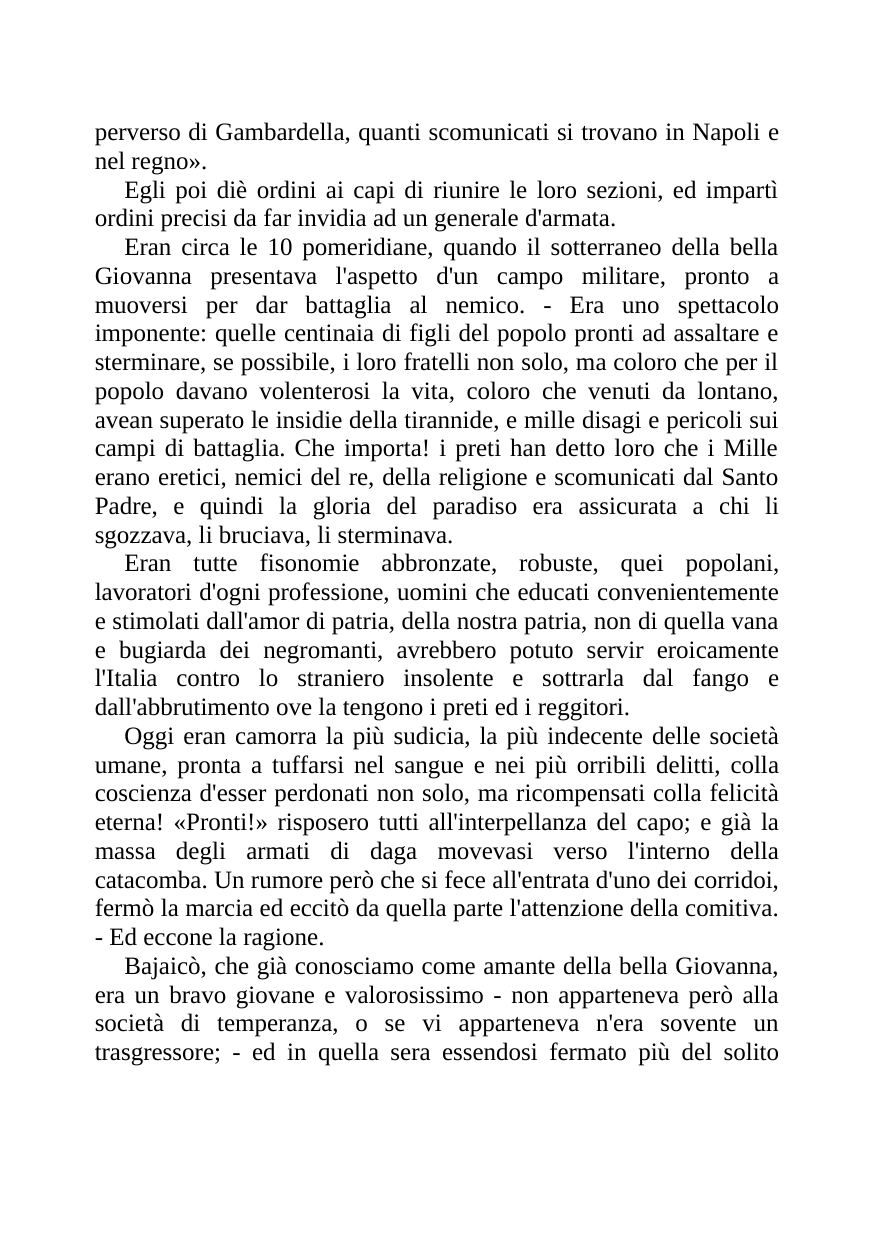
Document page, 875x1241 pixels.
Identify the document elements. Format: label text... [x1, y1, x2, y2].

text Eran tutte fisonomie abbronzate, robuste, quei popolani, lavoratori d'ogni professione, uomini che educati convenientemente e stimolati dall'amor di patria, della nostra patria, non di quella vana e bugiarda dei negromanti, avrebbero potuto servir eroicamente l'Italia contro lo straniero insolente e sottrarla dal fango e dall'abbrutimento ove la tengono i preti ed i reggitori. [94, 548, 779, 721]
text Bajaicò, che già conosciamo come amante della bella Giovanna, era un bravo giovane e valorosissimo - non apparteneva però alla società di temperanza, o se vi apparteneva n'era sovente un trasgressore; - ed in quella sera essendosi fermato più del solito [94, 951, 779, 1066]
text Oggi eran camorra la più sudicia, la più indecente delle società umane, pronta a tuffarsi nel sangue e nei più orribili delitti, colla coscienza d'esser perdonati non solo, ma ricompensati colla felicità eterna! «Pronti!» risposero tutti all'interpellanza del capo; e già la massa degli armati di daga movevasi verso l'interno della catacomba. Un rumore però che si fece all'entrata d'uno dei corridoi, fermò la marcia ed eccitò da quella parte l'attenzione della comitiva. - Ed eccone la ragione. [94, 721, 779, 951]
text Eran circa le 10 pomeridiane, quando il sotterraneo della bella Giovanna presentava l'aspetto d'un campo militare, pronto a muoversi per dar battaglia al nemico. - Era uno spettacolo imponente: quelle centinaia di figli del popolo pronti ad assaltare e sterminare, se possibile, i loro fratelli non solo, ma coloro che per il popolo davano volenterosi la vita, coloro che venuti da lontano, avean superato le insidie della tirannide, e mille disagi e pericoli sui campi di battaglia. Che importa! i preti han detto loro che i Mille erano eretici, nemici del re, della religione e scomunicati dal Santo Padre, e quindi la gloria del paradiso era assicurata a chi li sgozzava, li bruciava, li sterminava. [94, 232, 779, 548]
text perverso di Gambardella, quanti scomunicati si trovano in Napoli e nel regno». [94, 117, 779, 175]
text Egli poi diè ordini ai capi di riunire le loro sezioni, ed impartì ordini precisi da far invidia ad un generale d'armata. [94, 175, 779, 232]
